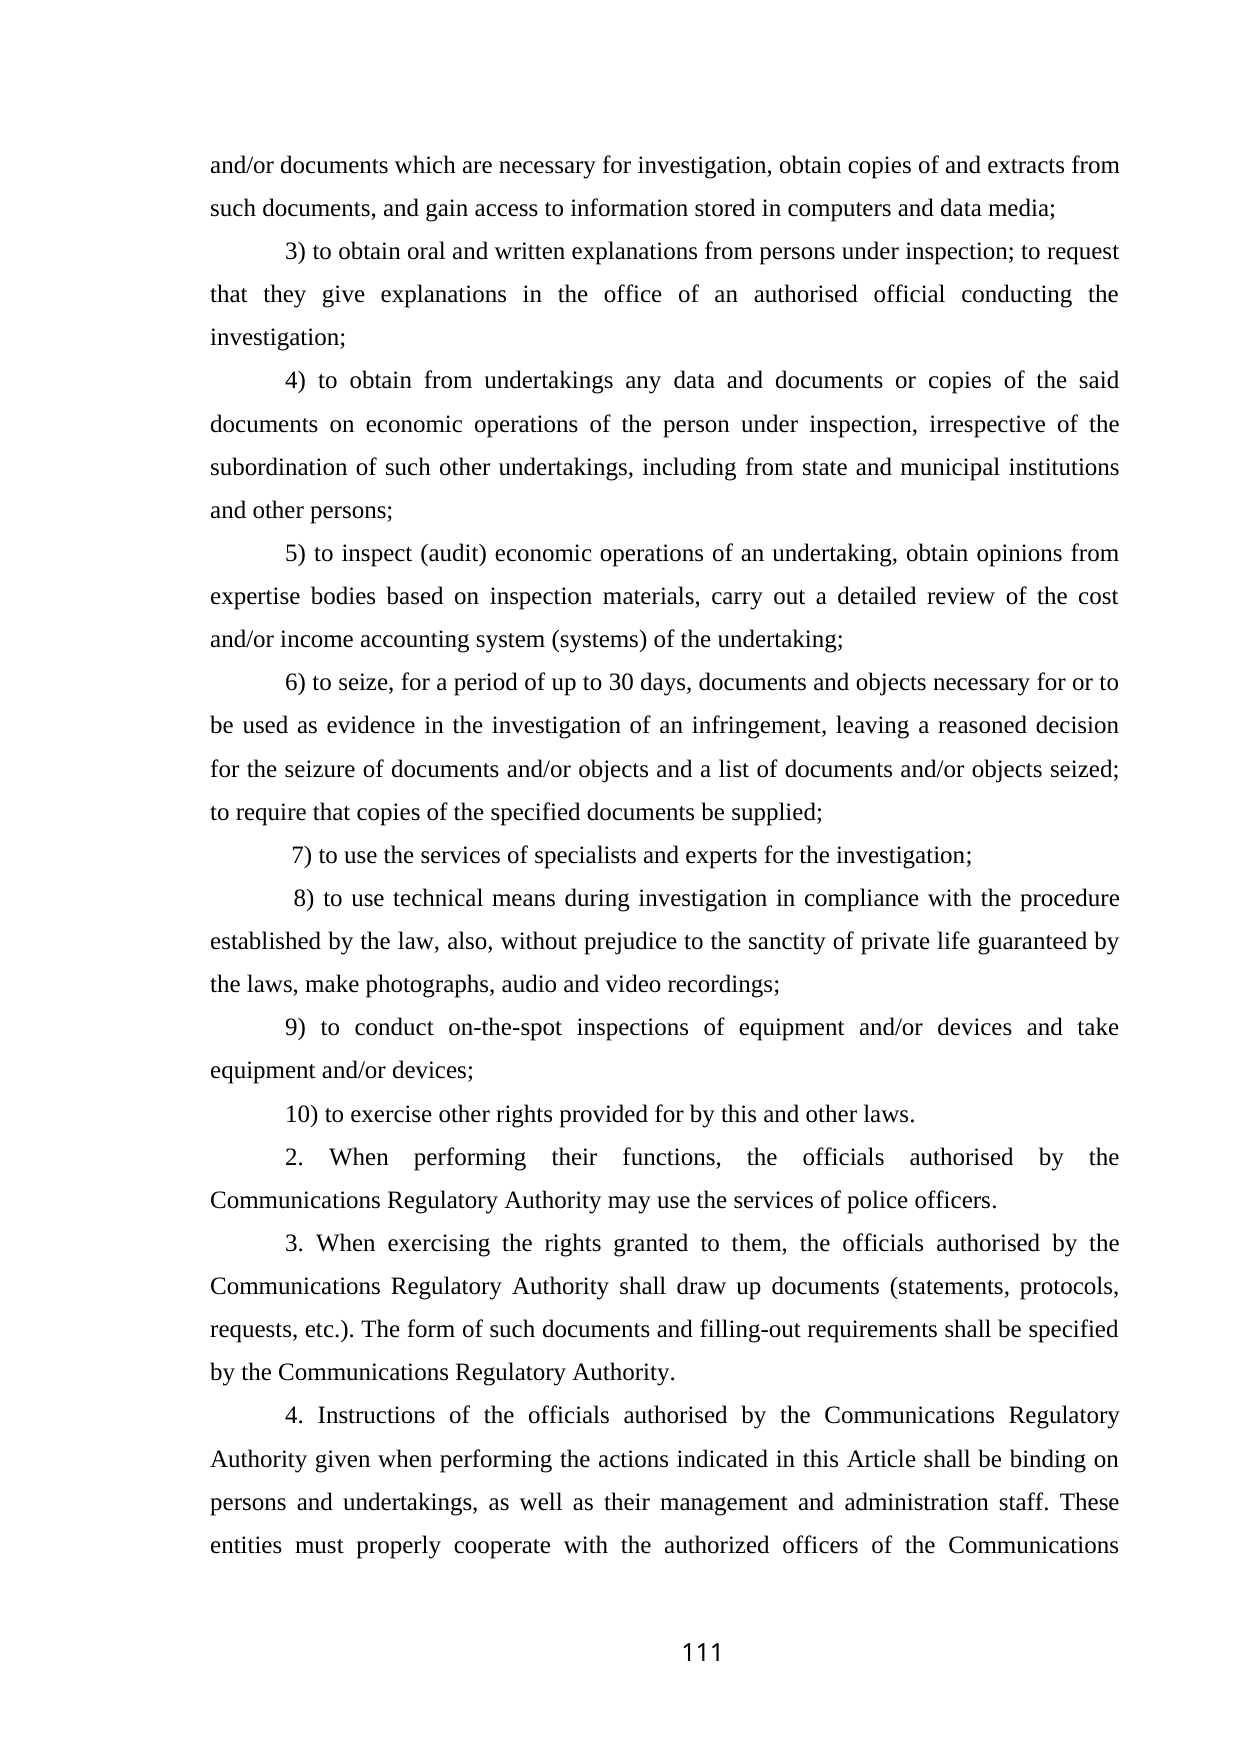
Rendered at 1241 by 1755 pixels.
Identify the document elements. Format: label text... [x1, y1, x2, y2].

text 9) to conduct on-the-spot inspections of equipment and/or devices and take equipment and/or devices; [210, 1012, 1120, 1084]
text 6) to seize, for a period of up to 30 days, documents and objects necessary for or to be used as evidence in the investigation of an infringement, leaving a reasoned decision for the seizure of documents and/or objects and a list of documents and/or objects seized; to require that copies of the specified documents be supplied; [210, 667, 1120, 826]
text 10) to exercise other rights provided for by this and other laws. [210, 1099, 1120, 1127]
text and/or documents which are necessary for investigation, obtain copies of and extracts from such documents, and gain access to information stored in computers and data media; [210, 150, 1120, 222]
text 4) to obtain from undertakings any data and documents or copies of the said documents on economic operations of the person under inspection, irrespective of the subordination of such other undertakings, including from state and municipal institutions and other persons; [210, 366, 1120, 524]
text 8) to use technical means during investigation in compliance with the procedure established by the law, also, without prejudice to the sanctity of private life guaranteed by the laws, make photographs, audio and video recordings; [210, 883, 1120, 998]
text 7) to use the services of specialists and experts for the investigation; [210, 840, 1120, 869]
text 3) to obtain oral and written explanations from persons under inspection; to request that they give explanations in the office of an authorised official conducting the investigation; [210, 236, 1120, 351]
text 2. When performing their functions, the officials authorised by the Communications Regulatory Authority may use the services of police officers. [210, 1142, 1120, 1214]
text 3. When exercising the rights granted to them, the officials authorised by the Communications Regulatory Authority shall draw up documents (statements, protocols, requests, etc.). The form of such documents and filling-out requirements shall be specified by the Communications Regulatory Authority. [210, 1228, 1120, 1386]
text 5) to inspect (audit) economic operations of an undertaking, obtain opinions from expertise bodies based on inspection materials, carry out a detailed review of the cost and/or income accounting system (systems) of the undertaking; [210, 538, 1120, 653]
text 4. Instructions of the officials authorised by the Communications Regulatory Authority given when performing the actions indicated in this Article shall be binding on persons and undertakings, as well as their management and administration staff. These entities must properly cooperate with the authorized officers of the Communications [210, 1401, 1120, 1559]
